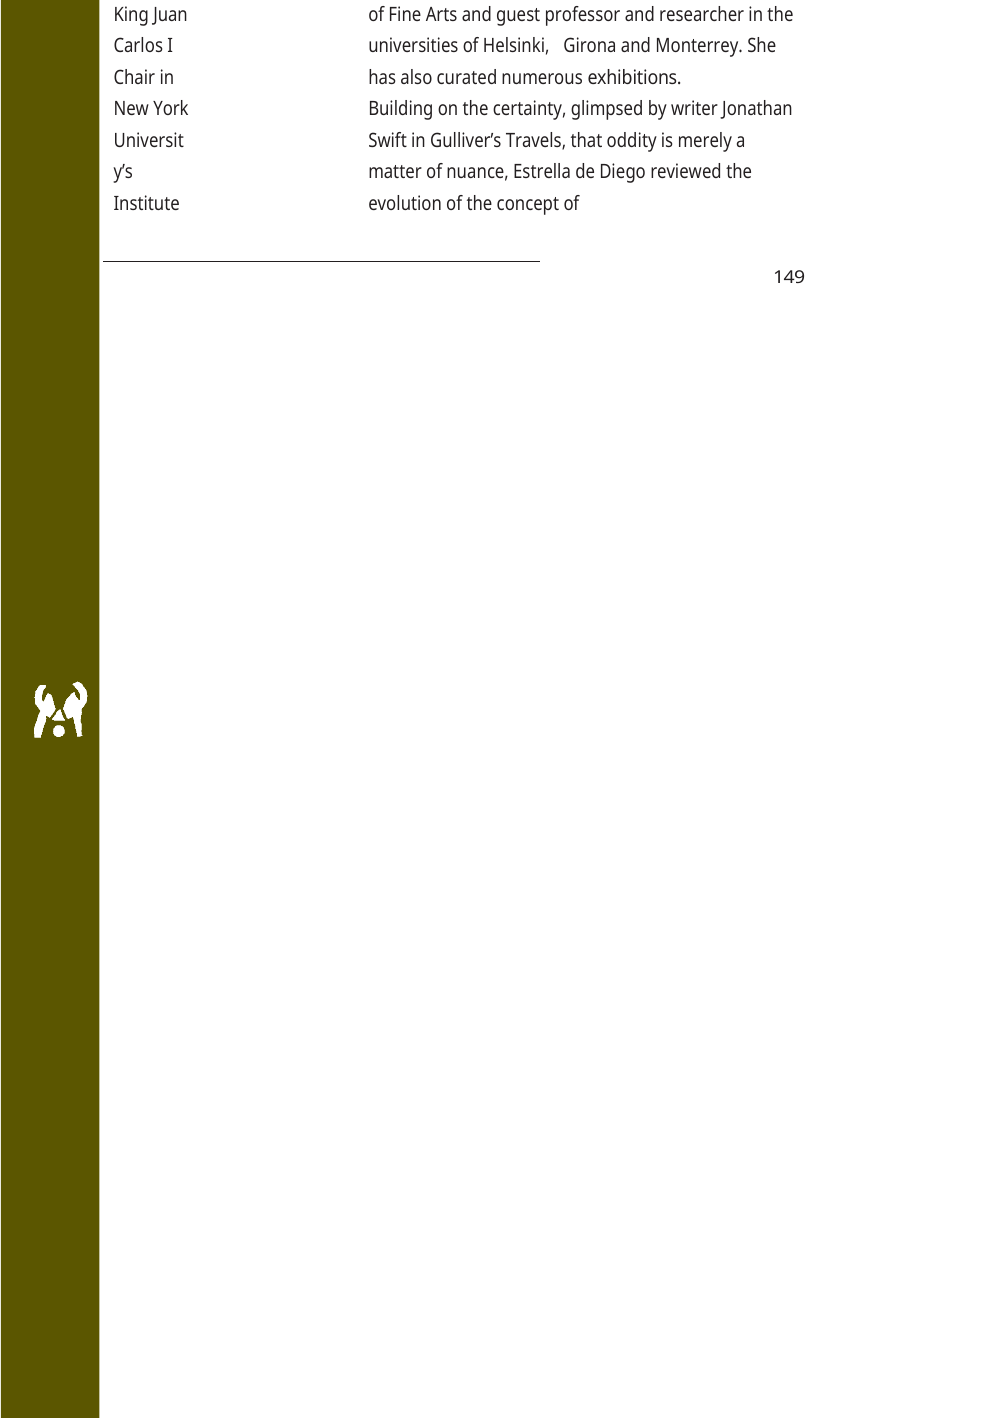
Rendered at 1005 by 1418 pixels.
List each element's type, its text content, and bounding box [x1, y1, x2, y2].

text King Juan Carlos I Chair in New York University’s Institute [113, 0, 189, 216]
text of Fine Arts and guest professor and researcher in the universities of Helsinki, Girona and Monterrey. She has also curated numerous exhibitions. [368, 0, 795, 90]
text Building on the certainty, glimpsed by writer Jonathan Swift in Gulliver’s Travels, that oddity is merely a matter of nuance, Estrella de Diego reviewed the evolution of the concept of [368, 95, 802, 216]
text 149 [362, 264, 806, 288]
